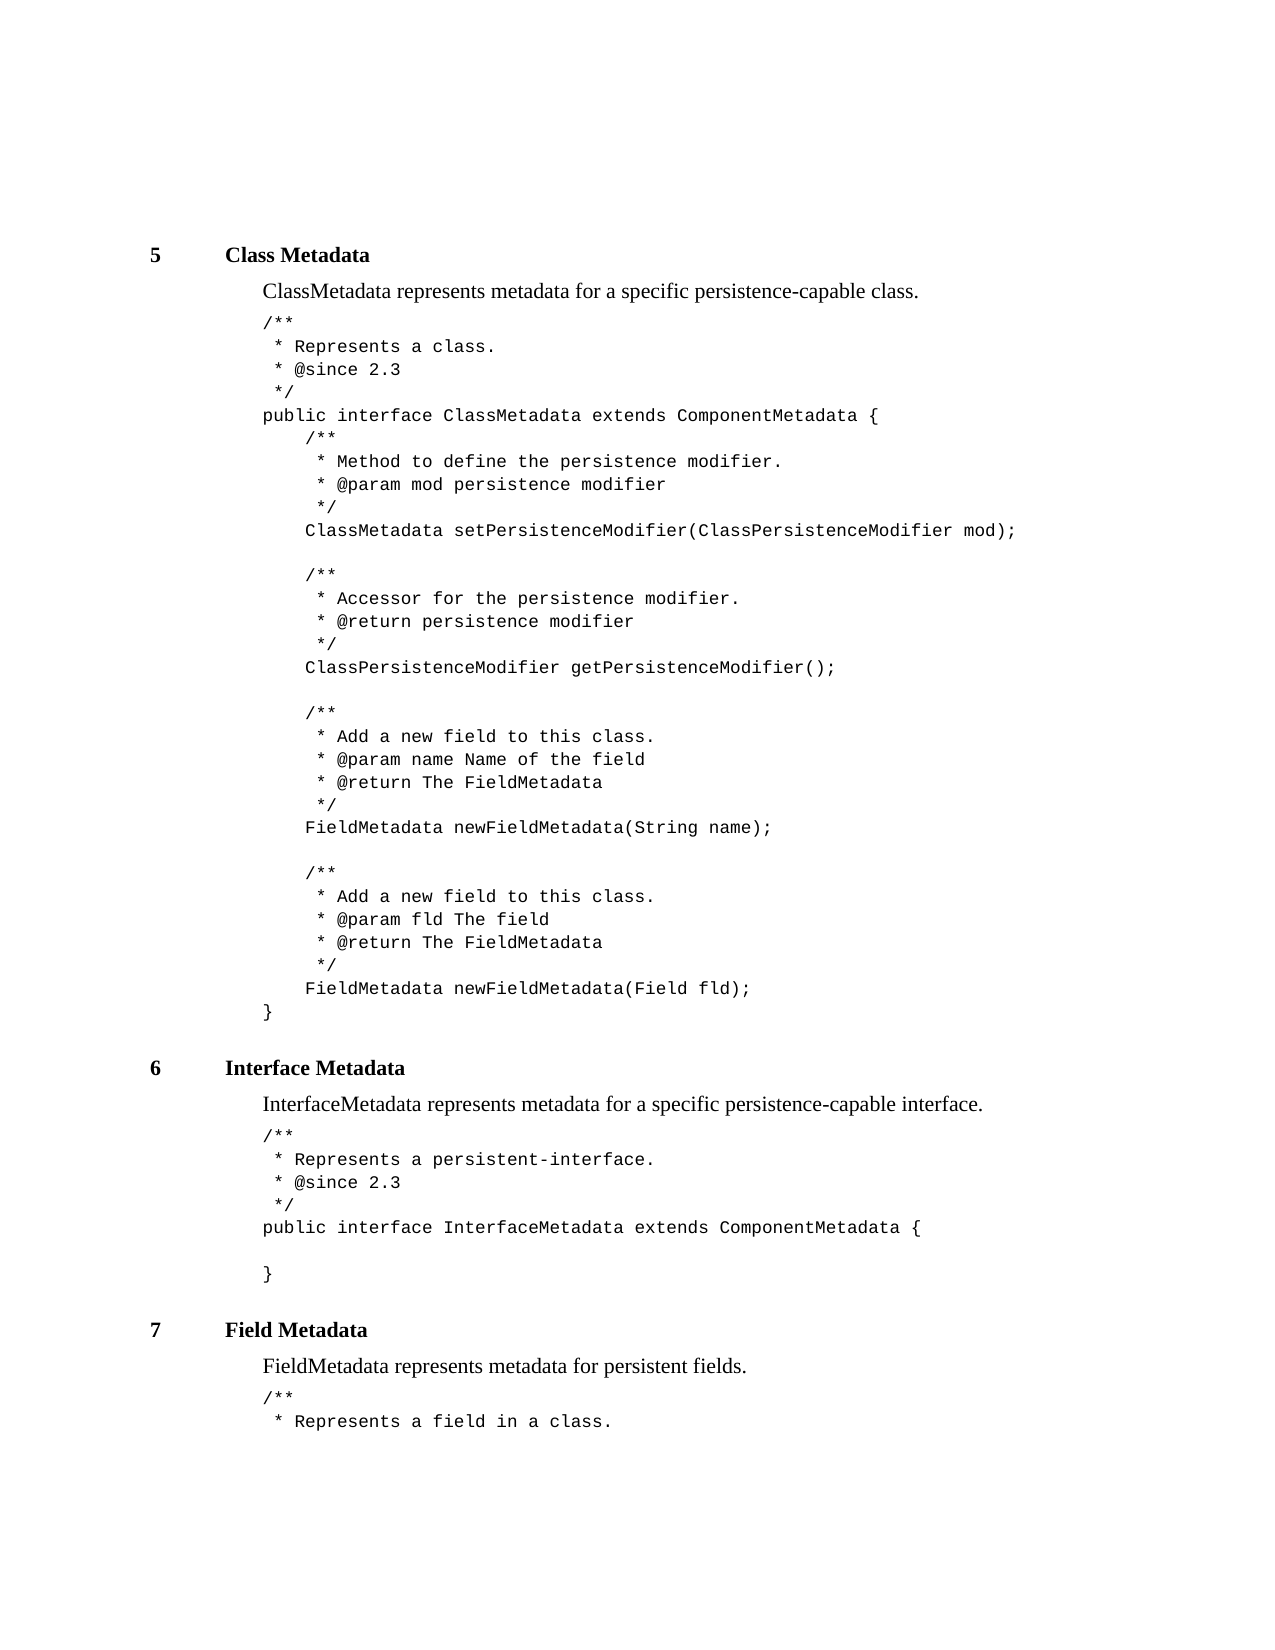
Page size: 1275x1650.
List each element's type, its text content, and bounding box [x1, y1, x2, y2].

subtitle Class Metadata [150, 241, 1125, 267]
text public interface InterfaceMetadata extends ComponentMetadata { [262, 1216, 1125, 1239]
text /** [262, 1387, 1125, 1410]
subtitle Field Metadata [150, 1316, 1125, 1342]
text ClassMetadata represents metadata for a specific persistence-capable class. [262, 278, 1125, 304]
text */ [262, 954, 1125, 977]
text */ [262, 1193, 1125, 1216]
text */ [262, 381, 1125, 404]
text */ [262, 495, 1125, 518]
text * @param name Name of the field [262, 747, 1125, 770]
text public interface ClassMetadata extends ComponentMetadata { [262, 404, 1125, 427]
text * Represents a persistent-interface. [262, 1147, 1125, 1170]
subtitle Interface Metadata [150, 1054, 1125, 1080]
text * Accessor for the persistence modifier. [262, 587, 1125, 610]
text InterfaceMetadata represents metadata for a specific persistence-capable interface. [262, 1090, 1125, 1116]
text * @since 2.3 [262, 1170, 1125, 1193]
text * @param fld The field [262, 908, 1125, 931]
text * @return persistence modifier [262, 610, 1125, 633]
text /** [262, 427, 1125, 449]
text * @since 2.3 [262, 358, 1125, 381]
text /** [262, 862, 1125, 885]
text * @return The FieldMetadata [262, 770, 1125, 793]
text FieldMetadata represents metadata for persistent fields. [262, 1353, 1125, 1379]
text FieldMetadata newFieldMetadata(String name); [262, 816, 1125, 839]
text ClassMetadata setPersistenceModifier(ClassPersistenceModifier mod); [262, 518, 1125, 541]
text ClassPersistenceModifier getPersistenceModifier(); [262, 656, 1125, 679]
text * Represents a class. [262, 335, 1125, 358]
text * Add a new field to this class. [262, 885, 1125, 908]
text /** [262, 564, 1125, 587]
text */ [262, 633, 1125, 656]
text * @return The FieldMetadata [262, 931, 1125, 954]
text /** [262, 702, 1125, 724]
text /** [262, 312, 1125, 335]
text } [262, 999, 1125, 1022]
text FieldMetadata newFieldMetadata(Field fld); [262, 977, 1125, 999]
text * Method to define the persistence modifier. [262, 449, 1125, 472]
text * Represents a field in a class. [262, 1410, 1125, 1433]
text /** [262, 1124, 1125, 1147]
text * @param mod persistence modifier [262, 472, 1125, 495]
text } [262, 1262, 1125, 1285]
text * Add a new field to this class. [262, 724, 1125, 747]
text */ [262, 793, 1125, 816]
